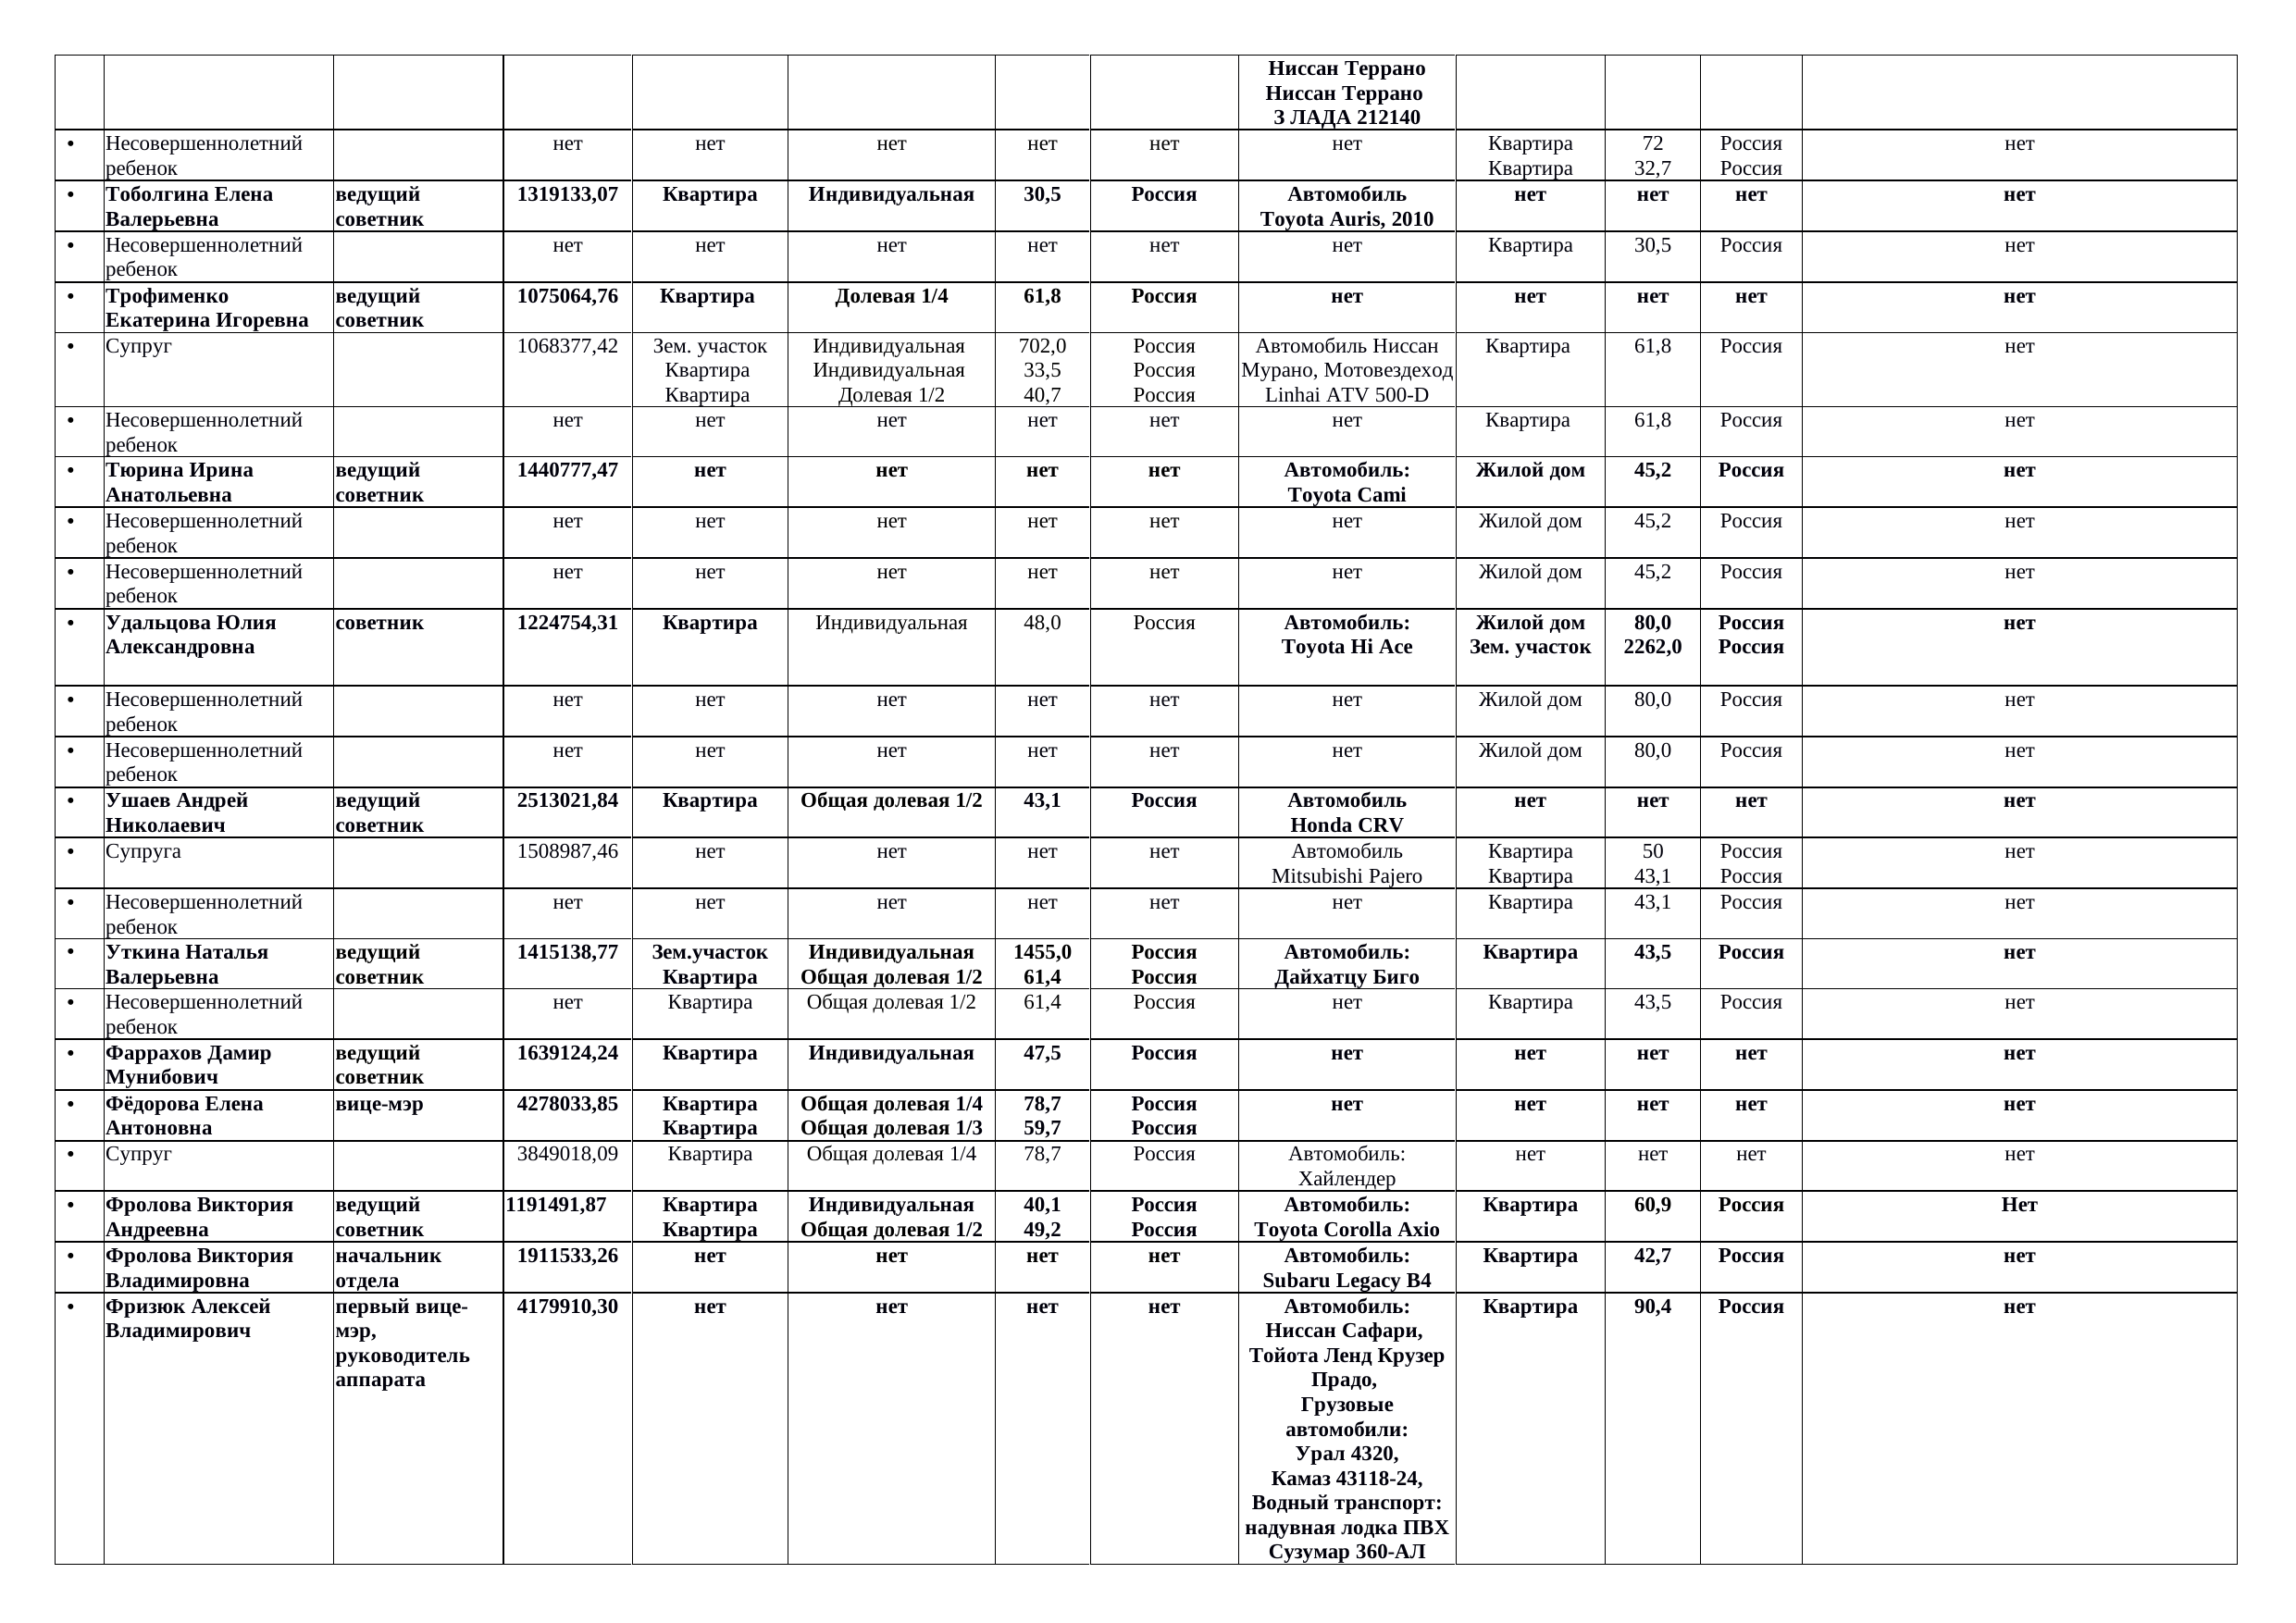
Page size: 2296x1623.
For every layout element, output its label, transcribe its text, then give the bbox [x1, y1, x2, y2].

table_cell Квартира [633, 610, 788, 685]
table_cell нет [504, 889, 631, 938]
table_cell [334, 130, 503, 180]
table_cell 42,7 [1606, 1243, 1700, 1292]
table_cell Россия [1701, 1243, 1802, 1292]
table_cell Квартира [1457, 407, 1605, 456]
table_cell Россия [1701, 989, 1802, 1038]
table_cell нет [1803, 889, 2237, 938]
table_cell нет [1091, 232, 1238, 281]
table_cell 1455,0 61,4 [996, 939, 1089, 988]
table_cell [334, 56, 503, 129]
table_cell Жилой дом [1457, 457, 1605, 506]
table_cell Россия [1701, 333, 1802, 406]
table_cell 80,0 [1606, 687, 1700, 736]
table_cell нет [1606, 181, 1700, 230]
table_cell нет [1803, 610, 2237, 685]
table_cell нет [1803, 1040, 2237, 1089]
table_cell Россия Россия Россия [1091, 333, 1238, 406]
table_cell Зем.участок Квартира [633, 939, 788, 988]
table_cell [788, 56, 995, 129]
table_cell Автомобиль: Subaru Legacy B4 [1239, 1243, 1455, 1292]
table_cell нет [633, 838, 788, 887]
table_cell нет [504, 232, 631, 281]
table_cell нет [633, 457, 788, 506]
table_cell нет [996, 889, 1089, 938]
table_cell нет [1239, 1091, 1455, 1140]
table_cell [56, 1040, 104, 1089]
table_cell нет [1091, 687, 1238, 736]
table_cell нет [633, 737, 788, 787]
table_cell [1091, 56, 1238, 129]
table_cell нет [633, 889, 788, 938]
table_cell нет [504, 407, 631, 456]
table_cell [334, 407, 503, 456]
table_cell ведущий советник [334, 788, 503, 836]
table_cell нет [1701, 788, 1802, 836]
table_cell Несовершеннолетний ребенок [105, 130, 333, 180]
table_cell нет [1239, 687, 1455, 736]
table_cell нет [996, 1294, 1089, 1564]
table_cell Несовершеннолетний ребенок [105, 737, 333, 787]
table_cell нет [1091, 130, 1238, 180]
table_cell Индивидуальная Общая долевая 1/2 [788, 1192, 995, 1241]
table_cell Супруг [105, 333, 333, 406]
table_cell Несовершеннолетний ребенок [105, 232, 333, 281]
table_cell нет [504, 508, 631, 557]
table_cell Автомобиль Mitsubishi Pajero [1239, 838, 1455, 887]
table_cell Россия Россия [1701, 838, 1802, 887]
table_cell Россия [1701, 687, 1802, 736]
table_cell [56, 181, 104, 230]
table_cell нет [1803, 559, 2237, 608]
table_cell нет [633, 1243, 788, 1292]
table_cell Россия Россия [1091, 1091, 1238, 1140]
table_cell 61,8 [1606, 333, 1700, 406]
table_cell советник [334, 610, 503, 685]
table_cell 78,7 59,7 [996, 1091, 1089, 1140]
table_cell [56, 939, 104, 988]
table_cell [334, 737, 503, 787]
table_cell нет [1457, 181, 1605, 230]
table_cell [56, 687, 104, 736]
table_cell нет [1803, 333, 2237, 406]
table_cell 43,1 [996, 788, 1089, 836]
table_cell Россия [1091, 1142, 1238, 1190]
table_cell 80,0 [1606, 737, 1700, 787]
table_cell 61,8 [1606, 407, 1700, 456]
table_cell нет [1701, 1091, 1802, 1140]
table_cell Жилой дом [1457, 559, 1605, 608]
table_cell Несовершеннолетний ребенок [105, 989, 333, 1038]
table_cell [504, 56, 631, 129]
table_cell нет [1091, 1294, 1238, 1564]
table_cell [56, 1192, 104, 1241]
table_cell нет [788, 508, 995, 557]
table_cell нет [1803, 1243, 2237, 1292]
table_cell нет [1091, 737, 1238, 787]
table_cell нет [1239, 737, 1455, 787]
table_cell 61,4 [996, 989, 1089, 1038]
table_cell [1803, 56, 2237, 129]
table_cell [334, 232, 503, 281]
table_cell нет [788, 559, 995, 608]
table_cell Россия [1701, 508, 1802, 557]
table_cell Россия [1701, 1192, 1802, 1241]
table_cell 702,0 33,5 40,7 [996, 333, 1089, 406]
table_cell Индивидуальная Общая долевая 1/2 [788, 939, 995, 988]
table_cell Несовершеннолетний ребенок [105, 407, 333, 456]
table_cell 1508987,46 [504, 838, 631, 887]
table_cell Автомобиль: Toyota Cami [1239, 457, 1455, 506]
table_cell нет [1803, 407, 2237, 456]
table_cell нет [996, 559, 1089, 608]
table_cell 1224754,31 [504, 610, 631, 685]
table_cell Квартира [633, 283, 788, 332]
table_cell нет [1239, 283, 1455, 332]
table_cell [56, 1243, 104, 1292]
table_cell нет [1606, 283, 1700, 332]
table_cell нет [1803, 989, 2237, 1038]
table_cell нет [1606, 1091, 1700, 1140]
table_cell [334, 989, 503, 1038]
table_cell [56, 232, 104, 281]
table_cell нет [1091, 889, 1238, 938]
table_cell [334, 333, 503, 406]
table_cell Тюрина Ирина Анатольевна [105, 457, 333, 506]
table_cell [56, 333, 104, 406]
table_cell 72 32,7 [1606, 130, 1700, 180]
table_cell Квартира Квартира [1457, 130, 1605, 180]
table_cell нет [1239, 559, 1455, 608]
table_cell Квартира [1457, 1243, 1605, 1292]
table_cell нет [1701, 1142, 1802, 1190]
table_cell нет [1803, 737, 2237, 787]
table_cell Россия [1701, 889, 1802, 938]
table_cell нет [788, 737, 995, 787]
table_cell нет [1457, 788, 1605, 836]
table_cell Квартира [1457, 333, 1605, 406]
table_cell начальник отдела [334, 1243, 503, 1292]
table_cell нет [504, 737, 631, 787]
table_cell 1068377,42 [504, 333, 631, 406]
table_cell Россия [1701, 559, 1802, 608]
table_cell 3849018,09 [504, 1142, 631, 1190]
table_cell Россия [1701, 232, 1802, 281]
table_cell нет [996, 407, 1089, 456]
table_cell Автомобиль Ниссан Мурано, Мотовездеход Linhai ATV 500-D [1239, 333, 1455, 406]
table_cell Квартира [1457, 1294, 1605, 1564]
table_cell 1191491,87 [504, 1192, 631, 1241]
table_cell 1415138,77 [504, 939, 631, 988]
table_cell Нет [1803, 1192, 2237, 1241]
table_cell 30,5 [1606, 232, 1700, 281]
table_cell нет [1606, 1142, 1700, 1190]
table_cell нет [1457, 1091, 1605, 1140]
table_cell 4179910,30 [504, 1294, 631, 1564]
table_cell 48,0 [996, 610, 1089, 685]
table_cell Россия [1091, 283, 1238, 332]
table_cell Россия [1701, 407, 1802, 456]
table_cell нет [633, 1294, 788, 1564]
table_cell Россия [1091, 1040, 1238, 1089]
table_cell 1911533,26 [504, 1243, 631, 1292]
table_cell Удальцова Юлия Александровна [105, 610, 333, 685]
table_cell Квартира [1457, 939, 1605, 988]
table_cell нет [633, 232, 788, 281]
table_cell нет [504, 559, 631, 608]
table_cell Россия Россия [1701, 130, 1802, 180]
table_cell Автомобиль: Ниссан Сафари, Тойота Ленд Крузер Прадо, Грузовые автомобили: Урал 4320, Камаз 43118-24, Водный транспорт: надувная лодка ПВХ Сузумар 360-АЛ [1239, 1294, 1455, 1564]
table_cell нет [1091, 1243, 1238, 1292]
table_cell [56, 508, 104, 557]
table_cell Жилой дом [1457, 508, 1605, 557]
table_cell Жилой дом [1457, 687, 1605, 736]
table_cell нет [1239, 889, 1455, 938]
table_cell Квартира [1457, 232, 1605, 281]
table_cell [334, 1142, 503, 1190]
table_cell нет [1606, 788, 1700, 836]
table_cell ведущий советник [334, 939, 503, 988]
table_cell 45,2 [1606, 559, 1700, 608]
table_cell нет [1457, 1142, 1605, 1190]
table_cell нет [1803, 1294, 2237, 1564]
table_cell Долевая 1/4 [788, 283, 995, 332]
table_cell 4278033,85 [504, 1091, 631, 1140]
table_cell Общая долевая 1/2 [788, 989, 995, 1038]
table_cell нет [1239, 989, 1455, 1038]
table_cell [56, 1091, 104, 1140]
table_cell нет [788, 130, 995, 180]
table_cell нет [788, 407, 995, 456]
table_cell Россия [1091, 788, 1238, 836]
table_cell нет [996, 130, 1089, 180]
table_cell Трофименко Екатерина Игоревна [105, 283, 333, 332]
table_cell первый вице-мэр, руководитель аппарата [334, 1294, 503, 1564]
table_cell нет [1803, 939, 2237, 988]
table_cell Россия Россия [1091, 1192, 1238, 1241]
table_cell Автомобиль: Хайлендер [1239, 1142, 1455, 1190]
table_cell Индивидуальная [788, 181, 995, 230]
table_cell 45,2 [1606, 457, 1700, 506]
table_cell нет [788, 1294, 995, 1564]
table_cell нет [996, 1243, 1089, 1292]
table_cell [56, 610, 104, 685]
table_cell [56, 889, 104, 938]
table_cell 50 43,1 [1606, 838, 1700, 887]
table_cell Россия [1701, 737, 1802, 787]
table_cell нет [1457, 283, 1605, 332]
table_cell [56, 559, 104, 608]
table_cell [334, 559, 503, 608]
table_cell нет [1091, 407, 1238, 456]
table_cell нет [1239, 130, 1455, 180]
table_cell нет [996, 737, 1089, 787]
table_cell вице-мэр [334, 1091, 503, 1140]
table_cell 61,8 [996, 283, 1089, 332]
table_cell нет [1091, 838, 1238, 887]
table_cell Уткина Наталья Валерьевна [105, 939, 333, 988]
table_cell [56, 1294, 104, 1564]
table_cell нет [1239, 1040, 1455, 1089]
table_cell [56, 737, 104, 787]
table_cell 40,1 49,2 [996, 1192, 1089, 1241]
table_cell [56, 989, 104, 1038]
table_cell ведущий советник [334, 181, 503, 230]
table_cell 45,2 [1606, 508, 1700, 557]
table_cell 1075064,76 [504, 283, 631, 332]
table_cell Общая долевая 1/4 [788, 1142, 995, 1190]
table_cell нет [1701, 283, 1802, 332]
table_cell нет [1091, 508, 1238, 557]
table_cell Зем. участок Квартира Квартира [633, 333, 788, 406]
table_cell нет [1239, 407, 1455, 456]
table_cell нет [1803, 687, 2237, 736]
table_cell Индивидуальная [788, 610, 995, 685]
table_cell нет [1091, 559, 1238, 608]
table_cell Фролова Виктория Владимировна [105, 1243, 333, 1292]
table_cell [56, 838, 104, 887]
table_cell Фаррахов Дамир Мунибович [105, 1040, 333, 1089]
table_cell Тоболгина Елена Валерьевна [105, 181, 333, 230]
table_cell Жилой дом Зем. участок [1457, 610, 1605, 685]
table_cell [334, 838, 503, 887]
table_cell нет [788, 1243, 995, 1292]
table_cell нет [1239, 232, 1455, 281]
table_cell Несовершеннолетний ребенок [105, 889, 333, 938]
table_cell Квартира [633, 788, 788, 836]
table_cell Квартира Квартира [1457, 838, 1605, 887]
table_cell нет [1803, 457, 2237, 506]
table_cell Россия [1701, 939, 1802, 988]
table_cell нет [1606, 1040, 1700, 1089]
table_cell нет [1701, 1040, 1802, 1089]
table_cell Квартира [633, 181, 788, 230]
table_cell Несовершеннолетний ребенок [105, 687, 333, 736]
table_cell [996, 56, 1089, 129]
table_cell 43,1 [1606, 889, 1700, 938]
table_cell [56, 407, 104, 456]
table_cell нет [633, 559, 788, 608]
table_cell 43,5 [1606, 939, 1700, 988]
table_cell нет [1803, 838, 2237, 887]
table_cell ведущий советник [334, 1040, 503, 1089]
table_cell Ниссан Террано Ниссан Террано З ЛАДА 212140 [1239, 56, 1455, 129]
table_cell нет [996, 457, 1089, 506]
table_cell 47,5 [996, 1040, 1089, 1089]
table_cell Россия [1091, 181, 1238, 230]
table_cell нет [633, 130, 788, 180]
table_cell нет [788, 687, 995, 736]
table_cell Россия [1701, 1294, 1802, 1564]
table_cell Фризюк Алексей Владимирович [105, 1294, 333, 1564]
table_cell нет [1091, 457, 1238, 506]
table_cell Квартира [1457, 1192, 1605, 1241]
table_cell [1606, 56, 1700, 129]
table_cell Россия Россия [1091, 939, 1238, 988]
table_cell [105, 56, 333, 129]
table_cell Квартира Квартира [633, 1091, 788, 1140]
table_cell 2513021,84 [504, 788, 631, 836]
table_cell нет [788, 838, 995, 887]
table_cell [334, 687, 503, 736]
table_cell Индивидуальная Индивидуальная Долевая 1/2 [788, 333, 995, 406]
table_cell нет [788, 889, 995, 938]
table_cell нет [504, 989, 631, 1038]
table_cell 60,9 [1606, 1192, 1700, 1241]
table_cell нет [996, 838, 1089, 887]
table_cell [334, 508, 503, 557]
table_cell Россия [1701, 457, 1802, 506]
table_cell 1639124,24 [504, 1040, 631, 1089]
table_cell Ушаев Андрей Николаевич [105, 788, 333, 836]
table_cell Автомобиль: Toyota Hi Ace [1239, 610, 1455, 685]
table_cell Россия [1091, 610, 1238, 685]
table_cell [1457, 56, 1605, 129]
table_cell Супруг [105, 1142, 333, 1190]
table_cell [56, 130, 104, 180]
table_cell [56, 283, 104, 332]
table_cell 30,5 [996, 181, 1089, 230]
table_cell нет [633, 687, 788, 736]
table_cell нет [788, 232, 995, 281]
table_cell Россия [1091, 989, 1238, 1038]
table_cell нет [1803, 508, 2237, 557]
table_cell Автомобиль: Toyota Corolla Axio [1239, 1192, 1455, 1241]
table_cell нет [1803, 1142, 2237, 1190]
table_cell Автомобиль: Дайхатцу Биго [1239, 939, 1455, 988]
table_cell [334, 889, 503, 938]
table_cell нет [633, 407, 788, 456]
table_cell Фёдорова Елена Антоновна [105, 1091, 333, 1140]
table_cell Несовершеннолетний ребенок [105, 508, 333, 557]
table_cell Супруга [105, 838, 333, 887]
table_cell нет [1803, 130, 2237, 180]
table_cell нет [504, 130, 631, 180]
table_cell [633, 56, 788, 129]
table_cell ведущий советник [334, 457, 503, 506]
table_cell Автомобиль Honda CRV [1239, 788, 1455, 836]
table_cell нет [1803, 1091, 2237, 1140]
table_cell нет [1803, 181, 2237, 230]
table_cell нет [996, 232, 1089, 281]
table_cell [1701, 56, 1802, 129]
table_cell нет [1457, 1040, 1605, 1089]
table_cell Квартира [1457, 889, 1605, 938]
table_cell Квартира Квартира [633, 1192, 788, 1241]
table_cell нет [504, 687, 631, 736]
table_cell нет [996, 687, 1089, 736]
table_cell Фролова Виктория Андреевна [105, 1192, 333, 1241]
table_cell нет [633, 508, 788, 557]
table_cell Россия Россия [1701, 610, 1802, 685]
table_cell ведущий советник [334, 1192, 503, 1241]
table_cell Автомобиль Toyota Auris, 2010 [1239, 181, 1455, 230]
table_cell [56, 457, 104, 506]
table_cell Квартира [633, 989, 788, 1038]
table_cell нет [1803, 788, 2237, 836]
table_cell нет [1803, 232, 2237, 281]
table_cell Общая долевая 1/2 [788, 788, 995, 836]
table_cell Общая долевая 1/4 Общая долевая 1/3 [788, 1091, 995, 1140]
table_cell Индивидуальная [788, 1040, 995, 1089]
table_cell 1440777,47 [504, 457, 631, 506]
table_cell Квартира [633, 1040, 788, 1089]
table_cell нет [1701, 181, 1802, 230]
table_cell Квартира [633, 1142, 788, 1190]
table_cell 43,5 [1606, 989, 1700, 1038]
table_cell Жилой дом [1457, 737, 1605, 787]
table_cell Квартира [1457, 989, 1605, 1038]
table_cell [56, 1142, 104, 1190]
table_cell 90,4 [1606, 1294, 1700, 1564]
table_cell 80,0 2262,0 [1606, 610, 1700, 685]
table_cell Несовершеннолетний ребенок [105, 559, 333, 608]
table_cell [56, 788, 104, 836]
table_cell нет [1239, 508, 1455, 557]
table_cell нет [788, 457, 995, 506]
table_cell 1319133,07 [504, 181, 631, 230]
table_cell [56, 56, 104, 129]
table_cell ведущий советник [334, 283, 503, 332]
table_cell нет [996, 508, 1089, 557]
table_cell нет [1803, 283, 2237, 332]
table_cell 78,7 [996, 1142, 1089, 1190]
